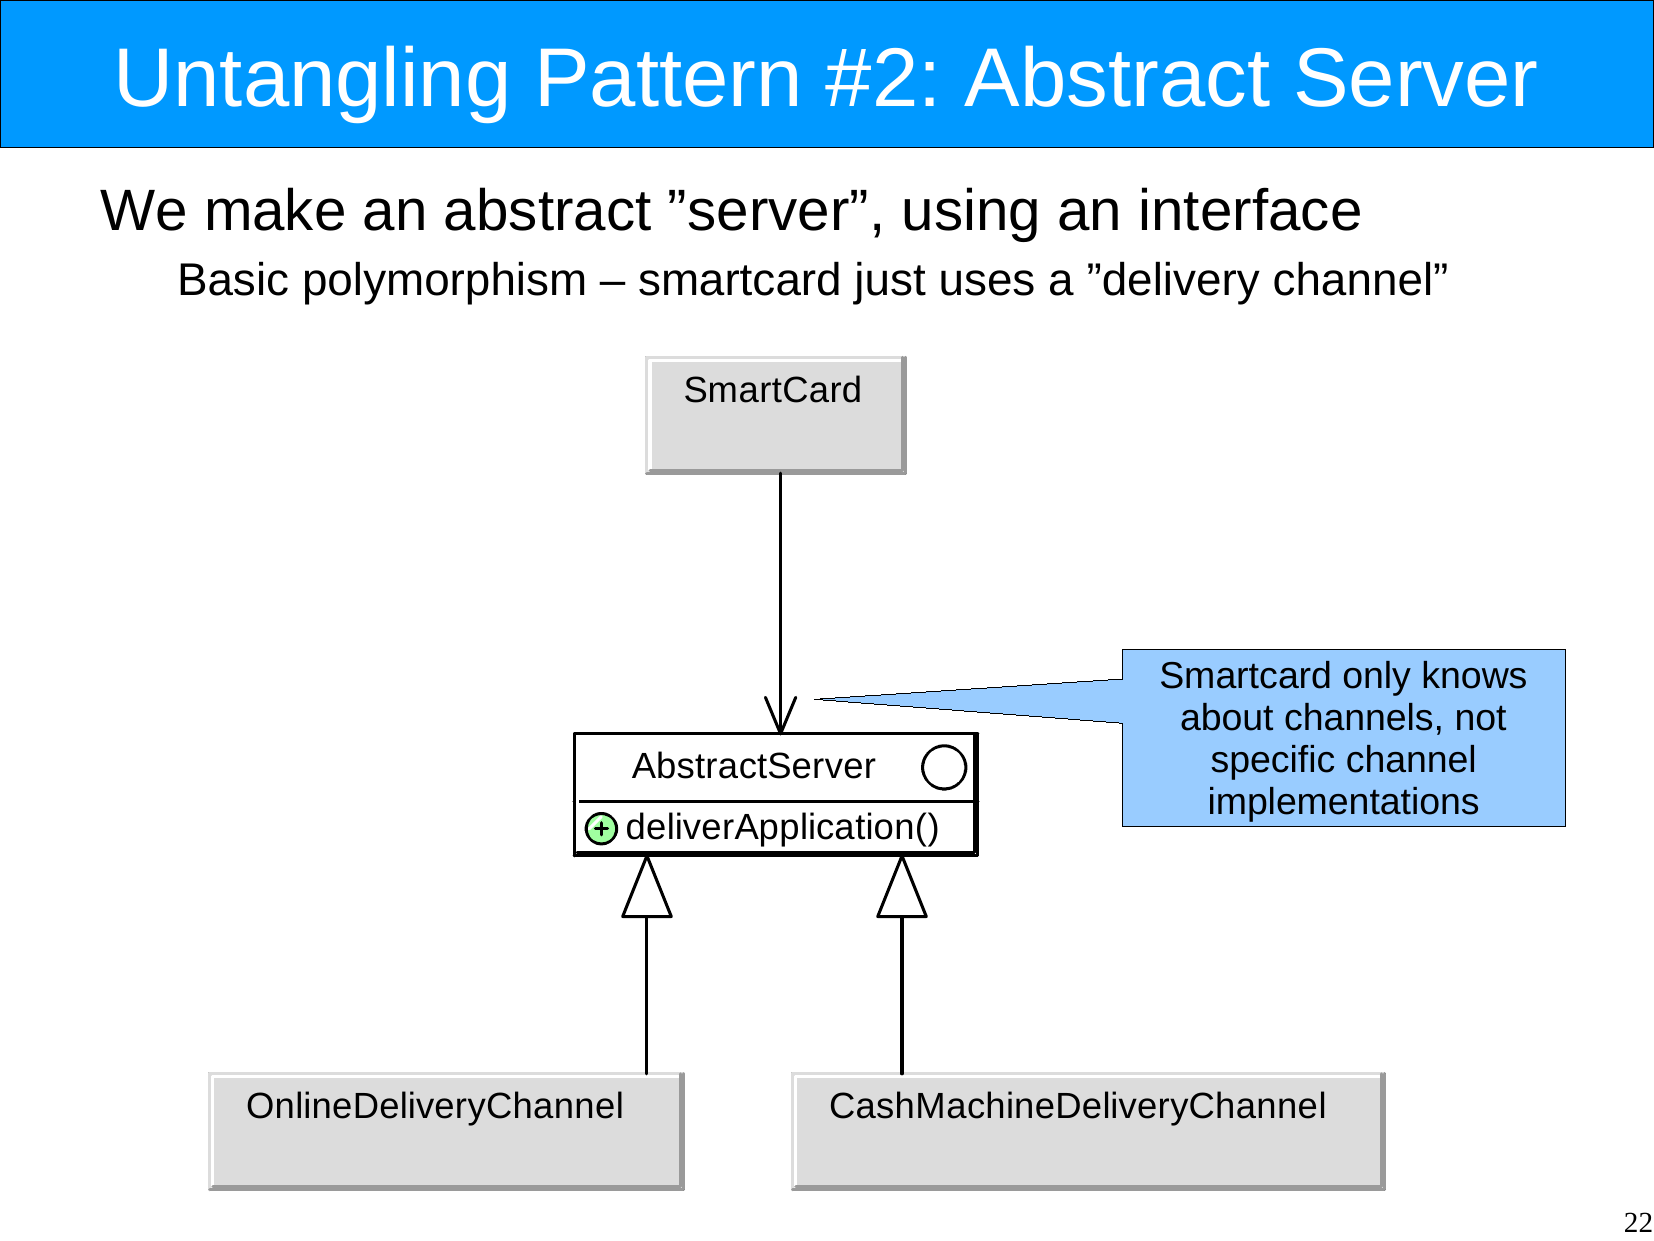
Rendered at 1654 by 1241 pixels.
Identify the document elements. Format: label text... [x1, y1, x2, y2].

list We make an abstract ”server”, using an interface Basic polymorphism – smartcard just uses a ”delivery channel” [82, 177, 1571, 1241]
text_box Smartcard only knows about channels, not specific channel implementations [1388, 649, 1566, 827]
title Untangling Pattern #2: Abstract Server [82, 13, 1571, 142]
picture [206, 354, 1388, 1193]
